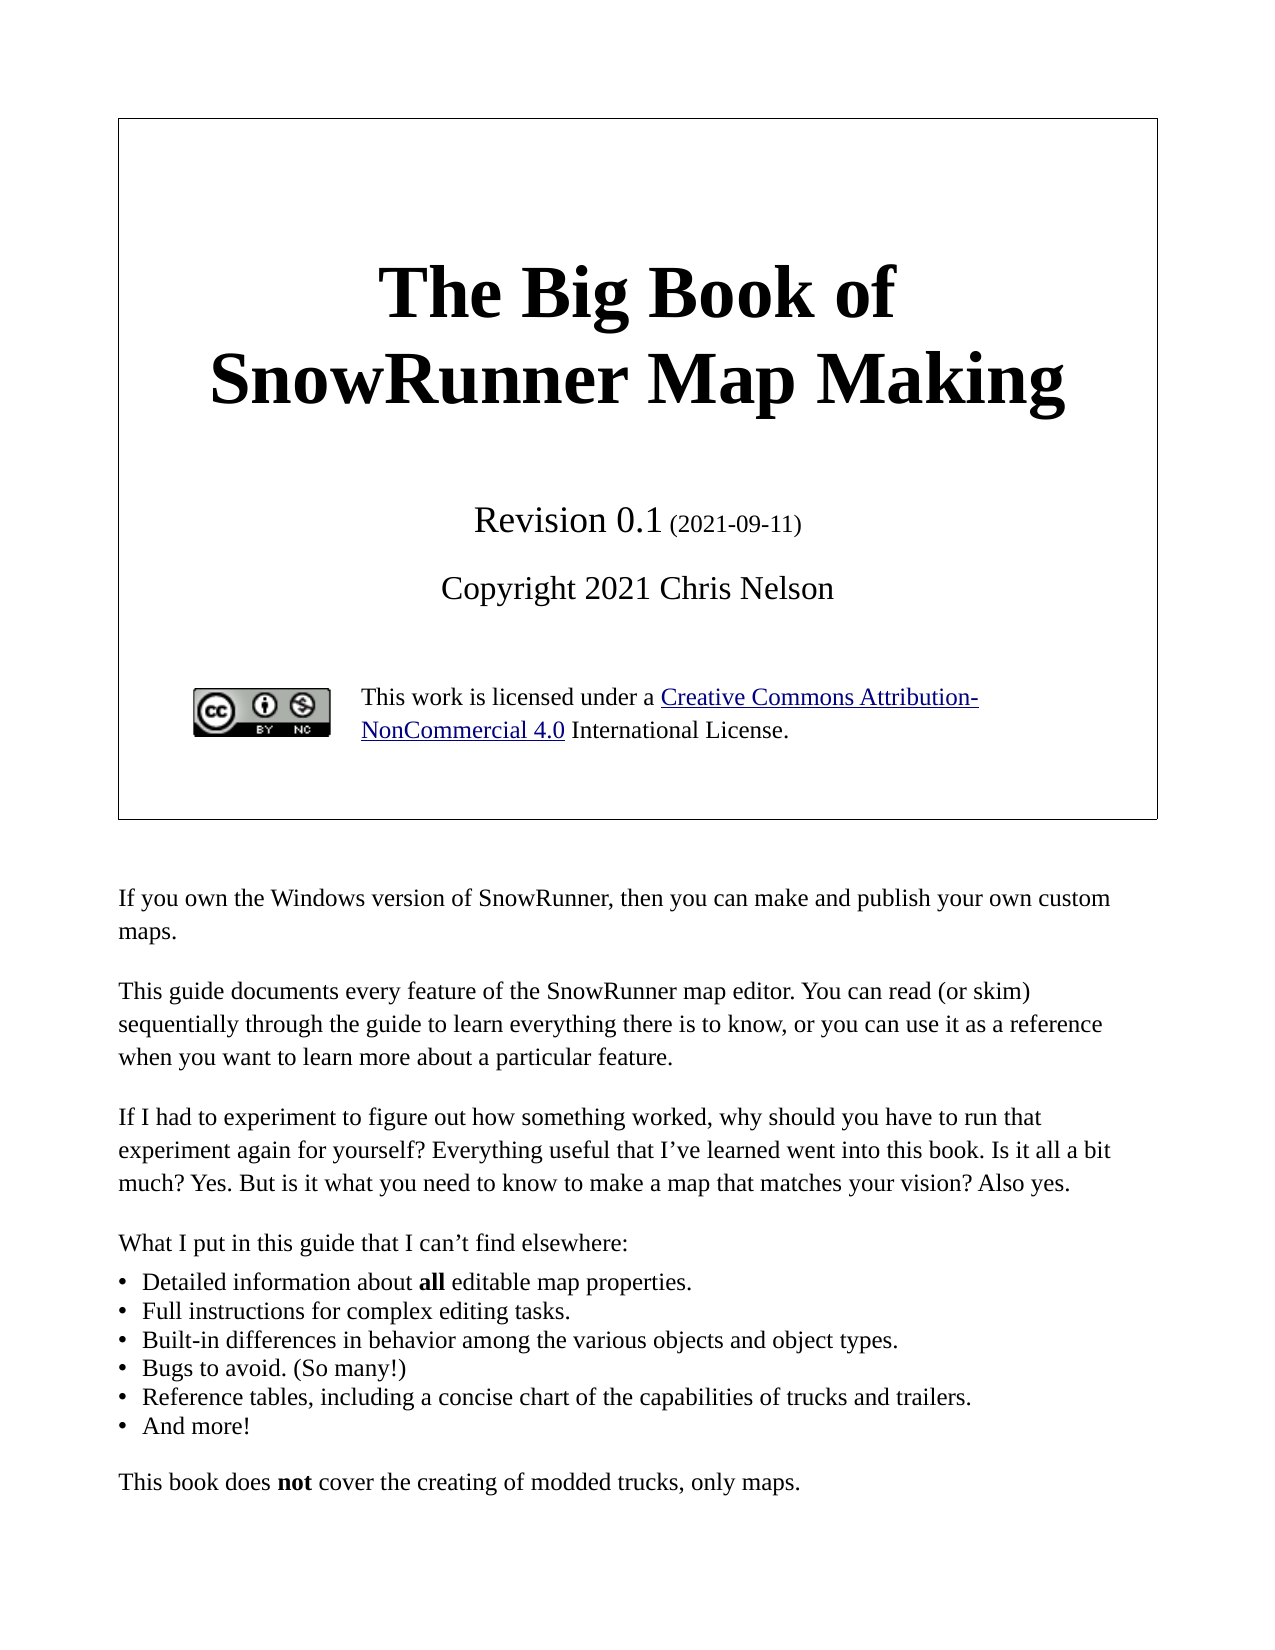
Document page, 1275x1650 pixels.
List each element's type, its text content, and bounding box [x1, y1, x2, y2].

subtitle Revision 0.1 (2021-09-11) [193, 498, 1082, 541]
text Copyright 2021 Chris Nelson [193, 568, 1082, 607]
text This guide documents every feature of the SnowRunner map editor. You can read (or skim) sequentially through the guide to learn everything there is to know, or you can use it as a reference when you want to learn more about a particular feature. [118, 976, 1157, 1071]
title The Big Book of SnowRunner Map Making [193, 247, 1082, 420]
subtitle What I put in this guide that I can’t find elsewhere: [118, 1228, 1157, 1257]
text If I had to experiment to figure out how something worked, why should you have to run that experiment again for yourself? Everything useful that I’ve learned went into this book. Is it all a bit much? Yes. But is it what you need to know to make a map that matches your vision? Also yes. [118, 1102, 1157, 1197]
text This book does not cover the creating of modded trucks, only maps. [118, 1467, 1157, 1495]
list And more! [118, 1411, 1157, 1440]
text If you own the Windows version of SnowRunner, then you can make and publish your own custom maps. [118, 883, 1157, 945]
list Full instructions for complex editing tasks. [118, 1296, 1157, 1325]
list Built-in differences in behavior among the various objects and object types. [118, 1325, 1157, 1353]
picture [193, 688, 331, 737]
text This work is licensed under a Creative Commons Attribution-NonCommercial 4.0 International License. [193, 682, 1082, 744]
list Reference tables, including a concise chart of the capabilities of trucks and trailers. [118, 1382, 1157, 1411]
list Bugs to avoid. (So many!) [118, 1353, 1157, 1382]
list Detailed information about all editable map properties. [118, 1267, 1157, 1296]
